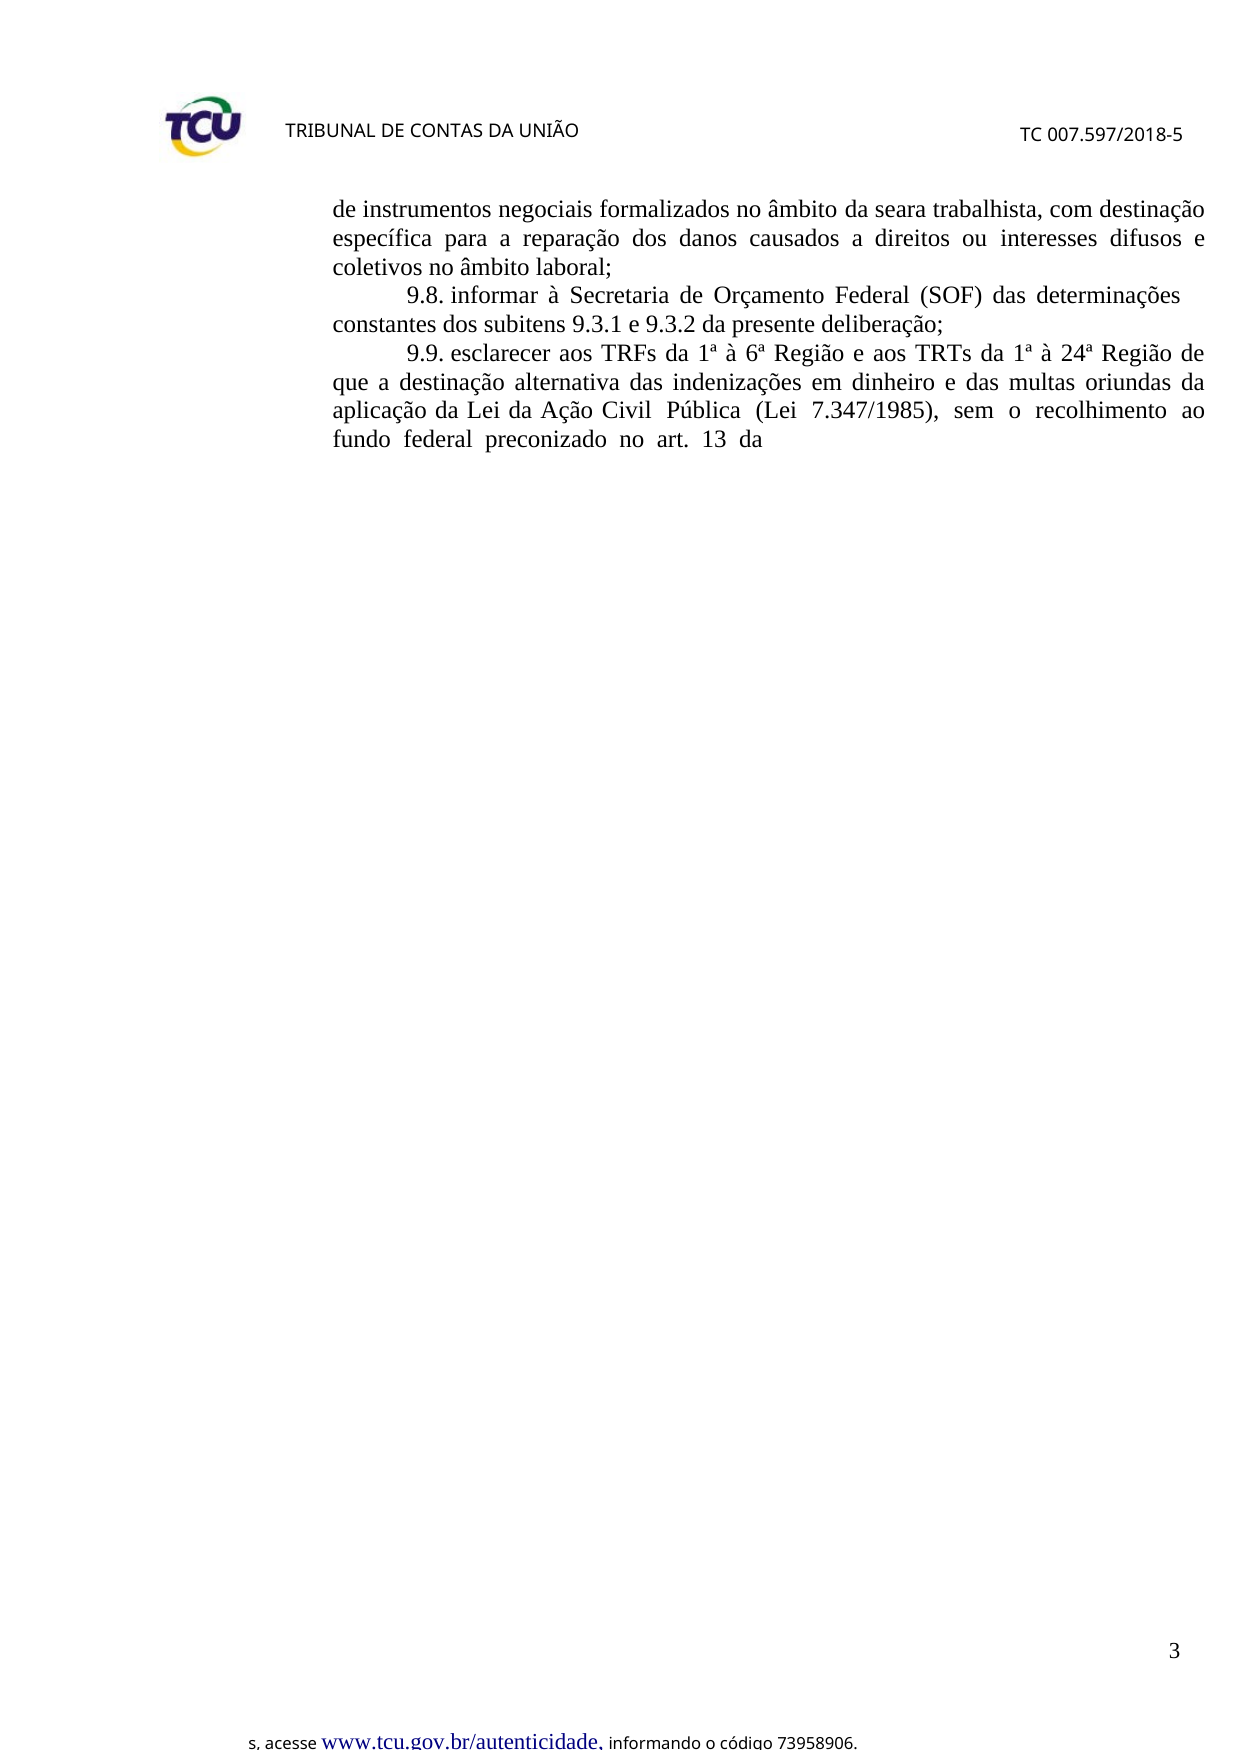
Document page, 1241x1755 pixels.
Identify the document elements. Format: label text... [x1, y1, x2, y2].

list de instrumentos negociais formalizados no âmbito da seara trabalhista, com destinação específica para a reparação dos danos causados a direitos ou interesses difusos e coletivos no âmbito laboral; [288, 194, 1205, 280]
list informar à Secretaria de Orçamento Federal (SOF) das determinações constantes dos subitens 9.3.1 e 9.3.2 da presente deliberação; [288, 280, 1182, 338]
list esclarecer aos TRFs da 1ª à 6ª Região e aos TRTs da 1ª à 24ª Região de que a destinação alternativa das indenizações em dinheiro e das multas oriundas da aplicação da Lei da Ação Civil Pública (Lei 7.347/1985), sem o recolhimento ao fundo federal preconizado no art. 13 da [288, 338, 1205, 453]
